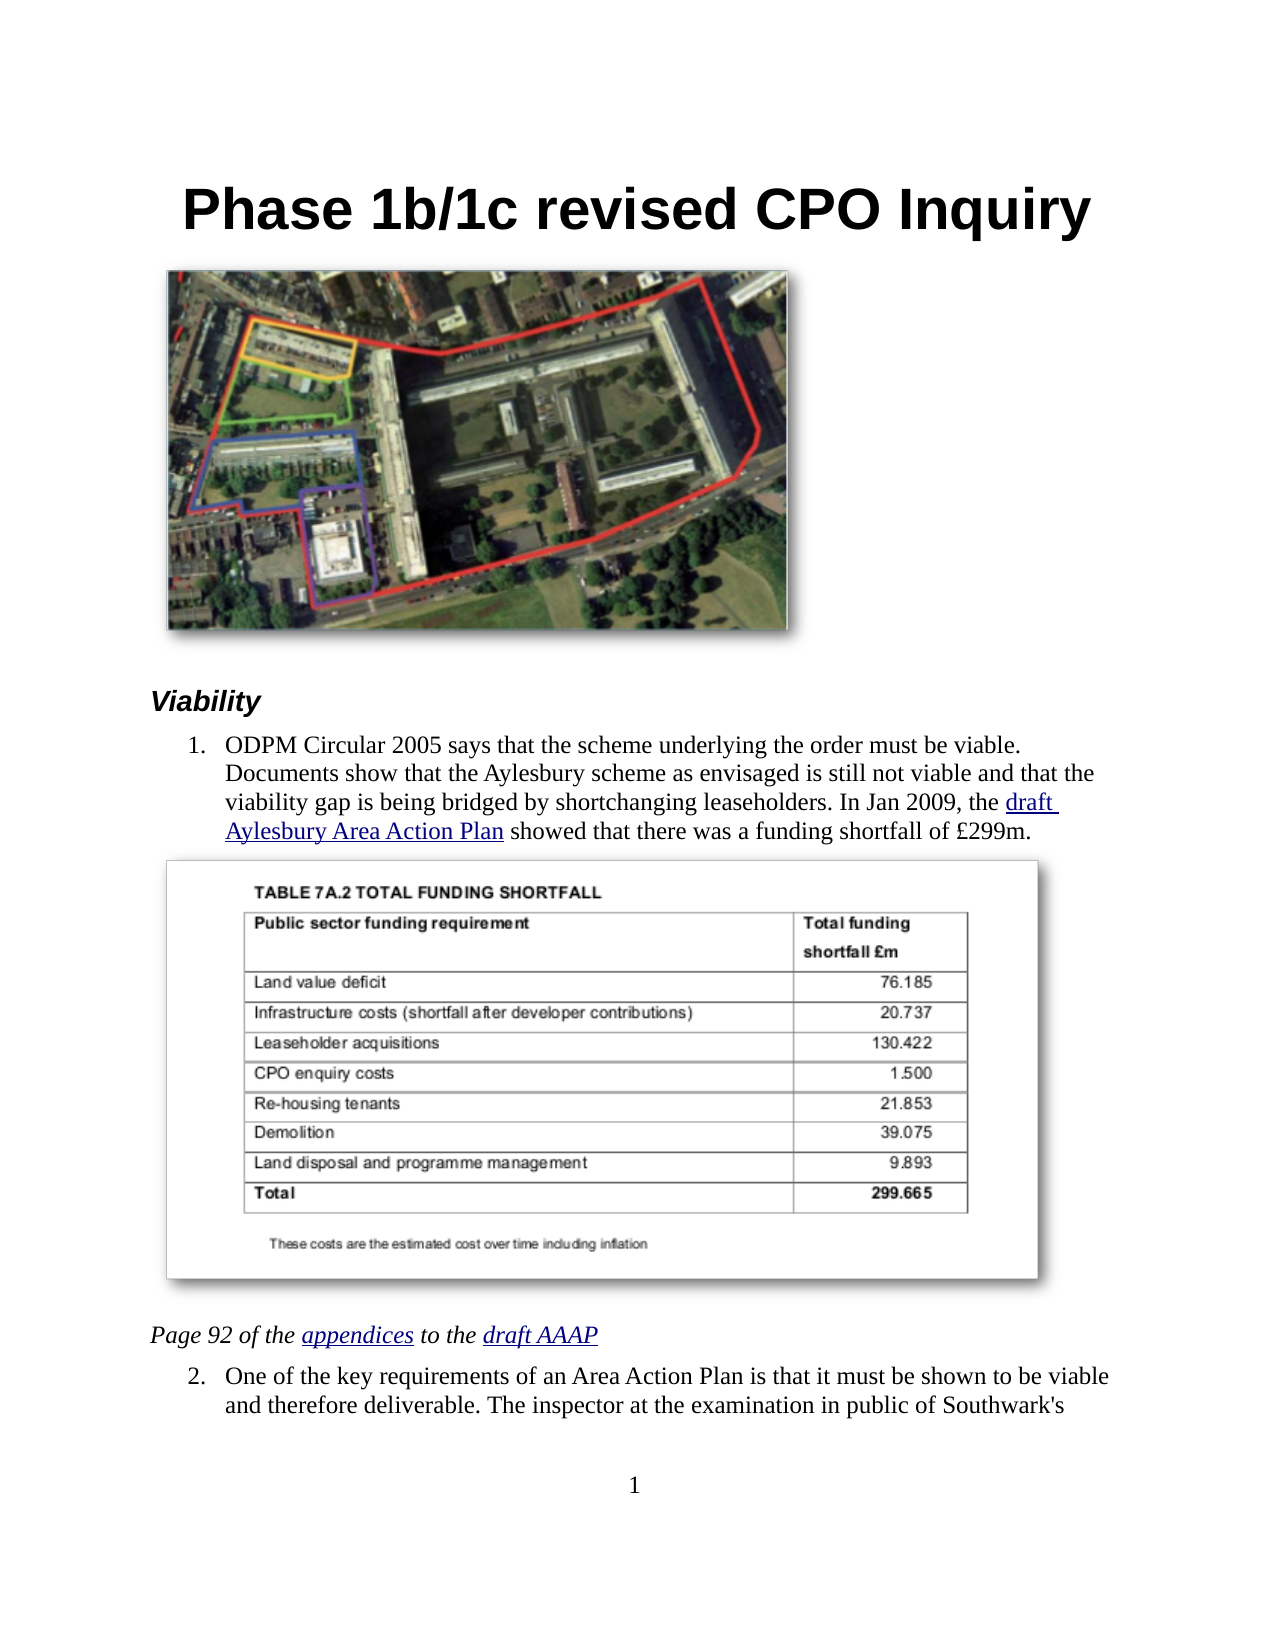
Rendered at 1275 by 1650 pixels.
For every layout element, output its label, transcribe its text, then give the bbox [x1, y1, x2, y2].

text Page 92 of the appendices to the draft AAAP [150, 1320, 1125, 1348]
picture [150, 254, 817, 659]
list ODPM Circular 2005 says that the scheme underlying the order must be viable. Documents show that the Aylesbury scheme as envisaged is still not viable and that the viability gap is being bridged by shortchanging leaseholders. In Jan 2009, the draft Aylesbury Area Action Plan showed that there was a funding shortfall of £299m. [187, 730, 1125, 845]
subtitle Viability [150, 684, 1125, 717]
list One of the key requirements of an Area Action Plan is that it must be shown to be viable and therefore deliverable. The inspector at the examination in public of Southwark's [187, 1361, 1125, 1418]
title Phase 1b/1c revised CPO Inquiry [150, 175, 1125, 242]
picture [150, 844, 1067, 1308]
